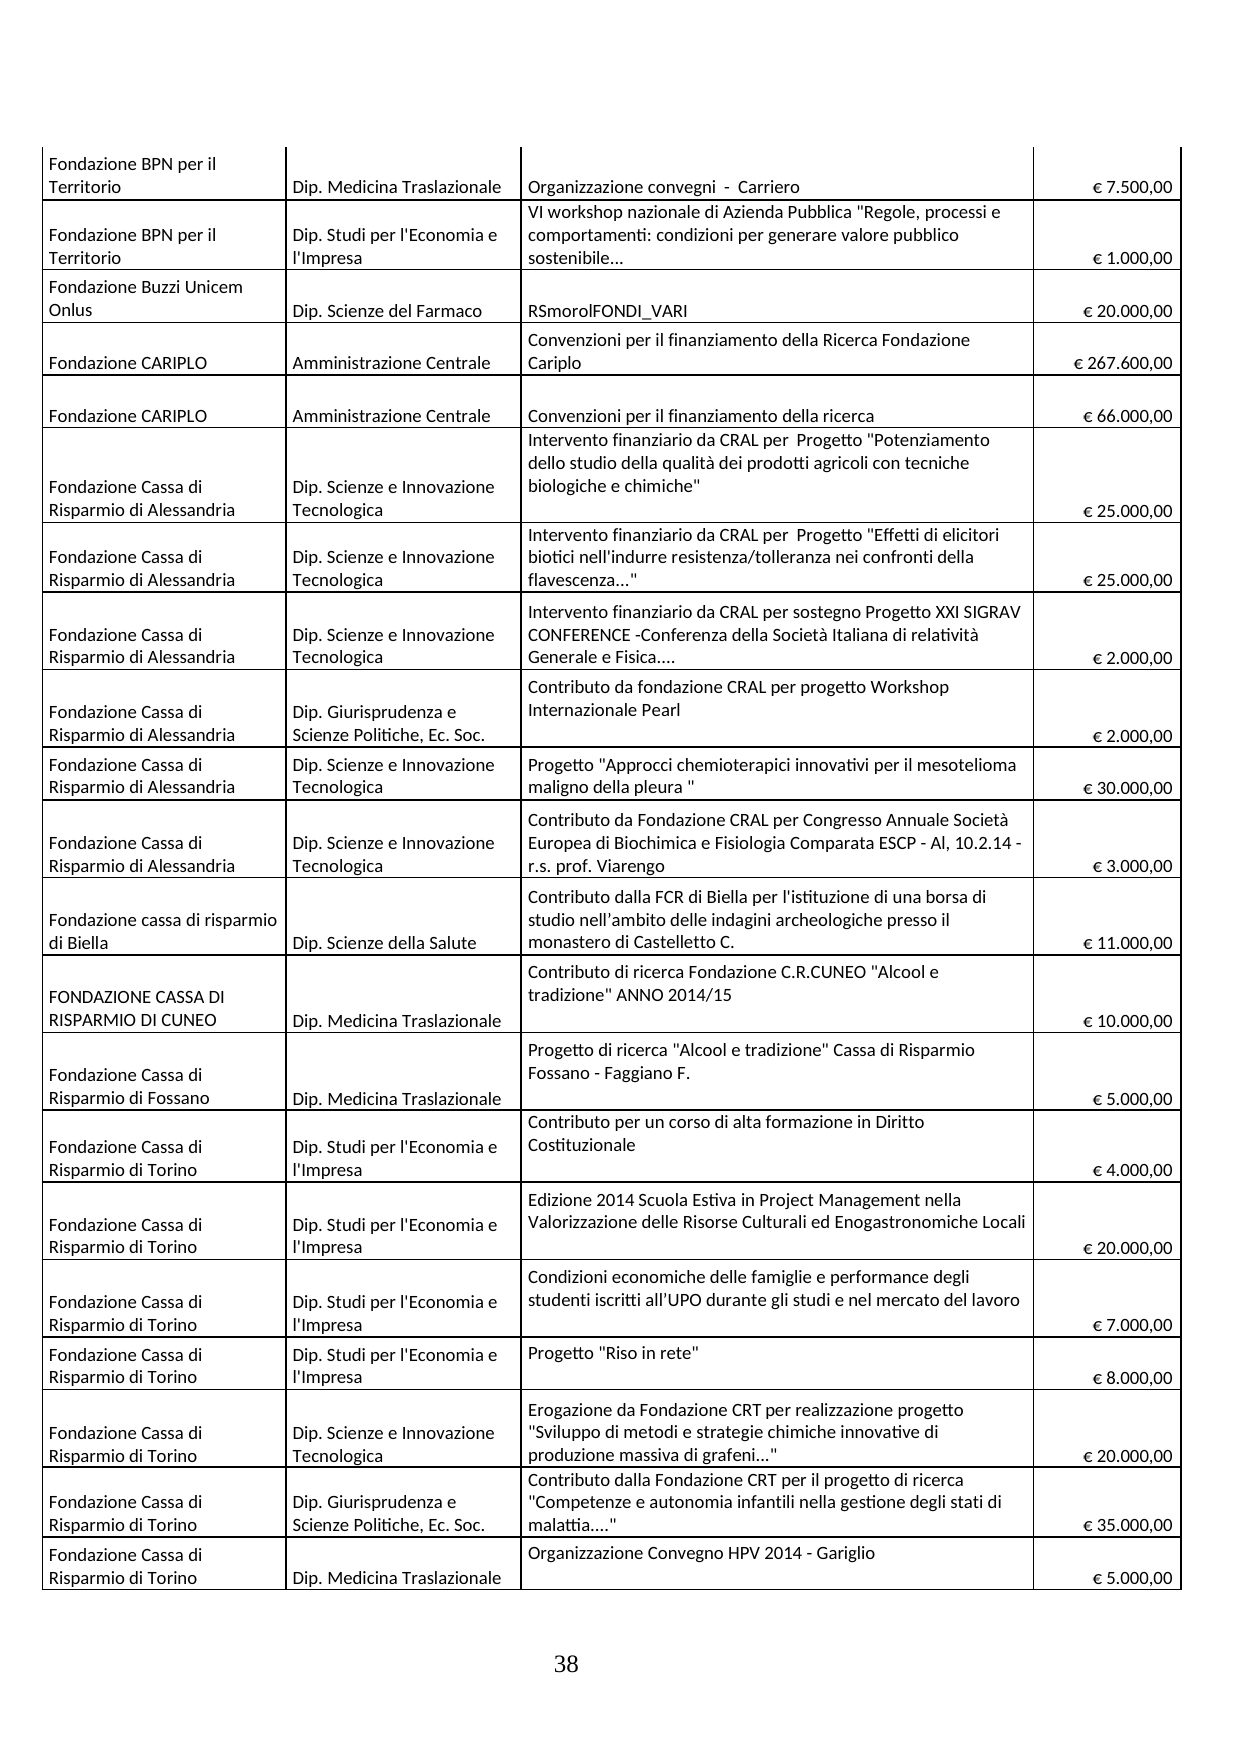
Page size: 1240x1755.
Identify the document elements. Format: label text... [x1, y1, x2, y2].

table_cell Amministrazione Centrale [287, 376, 520, 427]
table_cell Dip. Scienze e Innovazione Tecnologica [287, 428, 520, 521]
table_cell Dip. Medicina Traslazionale [287, 956, 520, 1032]
table_cell € 11.000,00 [1034, 878, 1180, 954]
table_cell Dip. Scienze del Farmaco [287, 270, 520, 321]
table_cell Fondazione Cassa di Risparmio di Torino [43, 1468, 285, 1536]
table_cell Fondazione Cassa di Risparmio di Torino [43, 1183, 285, 1258]
table_cell € 2.000,00 [1034, 593, 1180, 669]
table_cell FONDAZIONE CASSA DI RISPARMIO DI CUNEO [43, 956, 285, 1032]
table_cell Contributo dalla Fondazione CRT per il progetto di ricerca "Competenze e autonomia infantili nella gestione degli stati di malattia...." [522, 1468, 1033, 1536]
table_cell € 3.000,00 [1034, 801, 1180, 876]
table_cell Contributo per un corso di alta formazione in Diritto Costituzionale [522, 1111, 1033, 1181]
table_cell Fondazione Cassa di Risparmio di Torino [43, 1338, 285, 1389]
table_cell Convenzioni per il finanziamento della ricerca [522, 376, 1033, 427]
table_cell Fondazione Cassa di Risparmio di Alessandria [43, 428, 285, 521]
table_cell Fondazione Cassa di Risparmio di Torino [43, 1390, 285, 1466]
table_cell Contributo da Fondazione CRAL per Congresso Annuale Società Europea di Biochimica e Fisiologia Comparata ESCP - Al, 10.2.14 - r.s. prof. Viarengo [522, 801, 1033, 876]
table_cell Fondazione CARIPLO [43, 323, 285, 374]
table_cell RSmorolFONDI_VARI [522, 270, 1033, 321]
table_cell € 5.000,00 [1034, 1033, 1180, 1109]
table_cell Edizione 2014 Scuola Estiva in Project Management nella Valorizzazione delle Risorse Culturali ed Enogastronomiche Locali [522, 1183, 1033, 1258]
table_cell Dip. Studi per l'Economia e l'Impresa [287, 1183, 520, 1258]
table_cell Dip. Scienze e Innovazione Tecnologica [287, 748, 520, 799]
table_cell Progetto di ricerca "Alcool e tradizione" Cassa di Risparmio Fossano - Faggiano F. [522, 1033, 1033, 1109]
table_cell Dip. Giurisprudenza e Scienze Politiche, Ec. Soc. [287, 1468, 520, 1536]
table_cell Contributo dalla FCR di Biella per l'istituzione di una borsa di studio nell’ambito delle indagini archeologiche presso il monastero di Castelletto C. [522, 878, 1033, 954]
table_cell € 25.000,00 [1034, 428, 1180, 521]
table_cell € 20.000,00 [1034, 1183, 1180, 1258]
table_cell Progetto "Riso in rete" [522, 1338, 1033, 1389]
table_cell Fondazione Buzzi Unicem Onlus [43, 270, 285, 321]
table_cell € 35.000,00 [1034, 1468, 1180, 1536]
table_cell € 4.000,00 [1034, 1111, 1180, 1181]
table_cell € 20.000,00 [1034, 270, 1180, 321]
table_cell € 30.000,00 [1034, 748, 1180, 799]
table_cell Condizioni economiche delle famiglie e performance degli studenti iscritti all’UPO durante gli studi e nel mercato del lavoro [522, 1260, 1033, 1336]
table_cell Fondazione cassa di risparmio di Biella [43, 878, 285, 954]
table_cell € 20.000,00 [1034, 1390, 1180, 1466]
table_cell € 267.600,00 [1034, 323, 1180, 374]
table_cell € 1.000,00 [1034, 201, 1180, 269]
table_cell Contributo da fondazione CRAL per progetto Workshop Internazionale Pearl [522, 670, 1033, 746]
table_cell Dip. Scienze e Innovazione Tecnologica [287, 1390, 520, 1466]
table_cell € 66.000,00 [1034, 376, 1180, 427]
table_cell € 5.000,00 [1034, 1538, 1180, 1589]
table_cell Fondazione Cassa di Risparmio di Torino [43, 1538, 285, 1589]
table_header Organizzazione convegni - Carriero [522, 147, 1033, 199]
table_cell Dip. Scienze e Innovazione Tecnologica [287, 593, 520, 669]
table_cell Fondazione BPN per il Territorio [43, 201, 285, 269]
table_cell Dip. Studi per l'Economia e l'Impresa [287, 1111, 520, 1181]
table_header Dip. Medicina Traslazionale [287, 147, 520, 199]
table_cell Fondazione Cassa di Risparmio di Alessandria [43, 670, 285, 746]
table_cell Fondazione CARIPLO [43, 376, 285, 427]
table_cell € 7.000,00 [1034, 1260, 1180, 1336]
table_cell Intervento finanziario da CRAL per sostegno Progetto XXI SIGRAV CONFERENCE -Conferenza della Società Italiana di relatività Generale e Fisica.... [522, 593, 1033, 669]
table_cell € 2.000,00 [1034, 670, 1180, 746]
table_cell Convenzioni per il finanziamento della Ricerca Fondazione Cariplo [522, 323, 1033, 374]
table_cell Contributo di ricerca Fondazione C.R.CUNEO "Alcool e tradizione" ANNO 2014/15 [522, 956, 1033, 1032]
table_cell Fondazione Cassa di Risparmio di Alessandria [43, 523, 285, 591]
table_cell Dip. Giurisprudenza e Scienze Politiche, Ec. Soc. [287, 670, 520, 746]
table_cell Amministrazione Centrale [287, 323, 520, 374]
table_cell Fondazione Cassa di Risparmio di Alessandria [43, 801, 285, 876]
table_cell Dip. Scienze della Salute [287, 878, 520, 954]
table_cell Fondazione Cassa di Risparmio di Alessandria [43, 748, 285, 799]
table_cell Dip. Medicina Traslazionale [287, 1033, 520, 1109]
table_cell Fondazione Cassa di Risparmio di Torino [43, 1111, 285, 1181]
table_cell € 25.000,00 [1034, 523, 1180, 591]
table_cell Organizzazione Convegno HPV 2014 - Gariglio [522, 1538, 1033, 1589]
table_cell VI workshop nazionale di Azienda Pubblica "Regole, processi e comportamenti: condizioni per generare valore pubblico sostenibile... [522, 201, 1033, 269]
table_cell € 10.000,00 [1034, 956, 1180, 1032]
table_cell Intervento finanziario da CRAL per Progetto "Potenziamento dello studio della qualità dei prodotti agricoli con tecniche biologiche e chimiche" [522, 428, 1033, 521]
table_cell Progetto "Approcci chemioterapici innovativi per il mesotelioma maligno della pleura " [522, 748, 1033, 799]
table_header Fondazione BPN per il Territorio [43, 147, 285, 199]
table_cell Fondazione Cassa di Risparmio di Torino [43, 1260, 285, 1336]
table_cell Dip. Studi per l'Economia e l'Impresa [287, 201, 520, 269]
table_cell € 8.000,00 [1034, 1338, 1180, 1389]
table_cell Intervento finanziario da CRAL per Progetto "Effetti di elicitori biotici nell'indurre resistenza/tolleranza nei confronti della flavescenza..." [522, 523, 1033, 591]
table_cell Dip. Studi per l'Economia e l'Impresa [287, 1260, 520, 1336]
table_cell Fondazione Cassa di Risparmio di Fossano [43, 1033, 285, 1109]
table_cell Dip. Scienze e Innovazione Tecnologica [287, 801, 520, 876]
table_cell Fondazione Cassa di Risparmio di Alessandria [43, 593, 285, 669]
table_cell Erogazione da Fondazione CRT per realizzazione progetto "Sviluppo di metodi e strategie chimiche innovative di produzione massiva di grafeni..." [522, 1390, 1033, 1466]
table_cell Dip. Medicina Traslazionale [287, 1538, 520, 1589]
table_cell Dip. Scienze e Innovazione Tecnologica [287, 523, 520, 591]
table_header € 7.500,00 [1034, 147, 1180, 199]
table_cell Dip. Studi per l'Economia e l'Impresa [287, 1338, 520, 1389]
